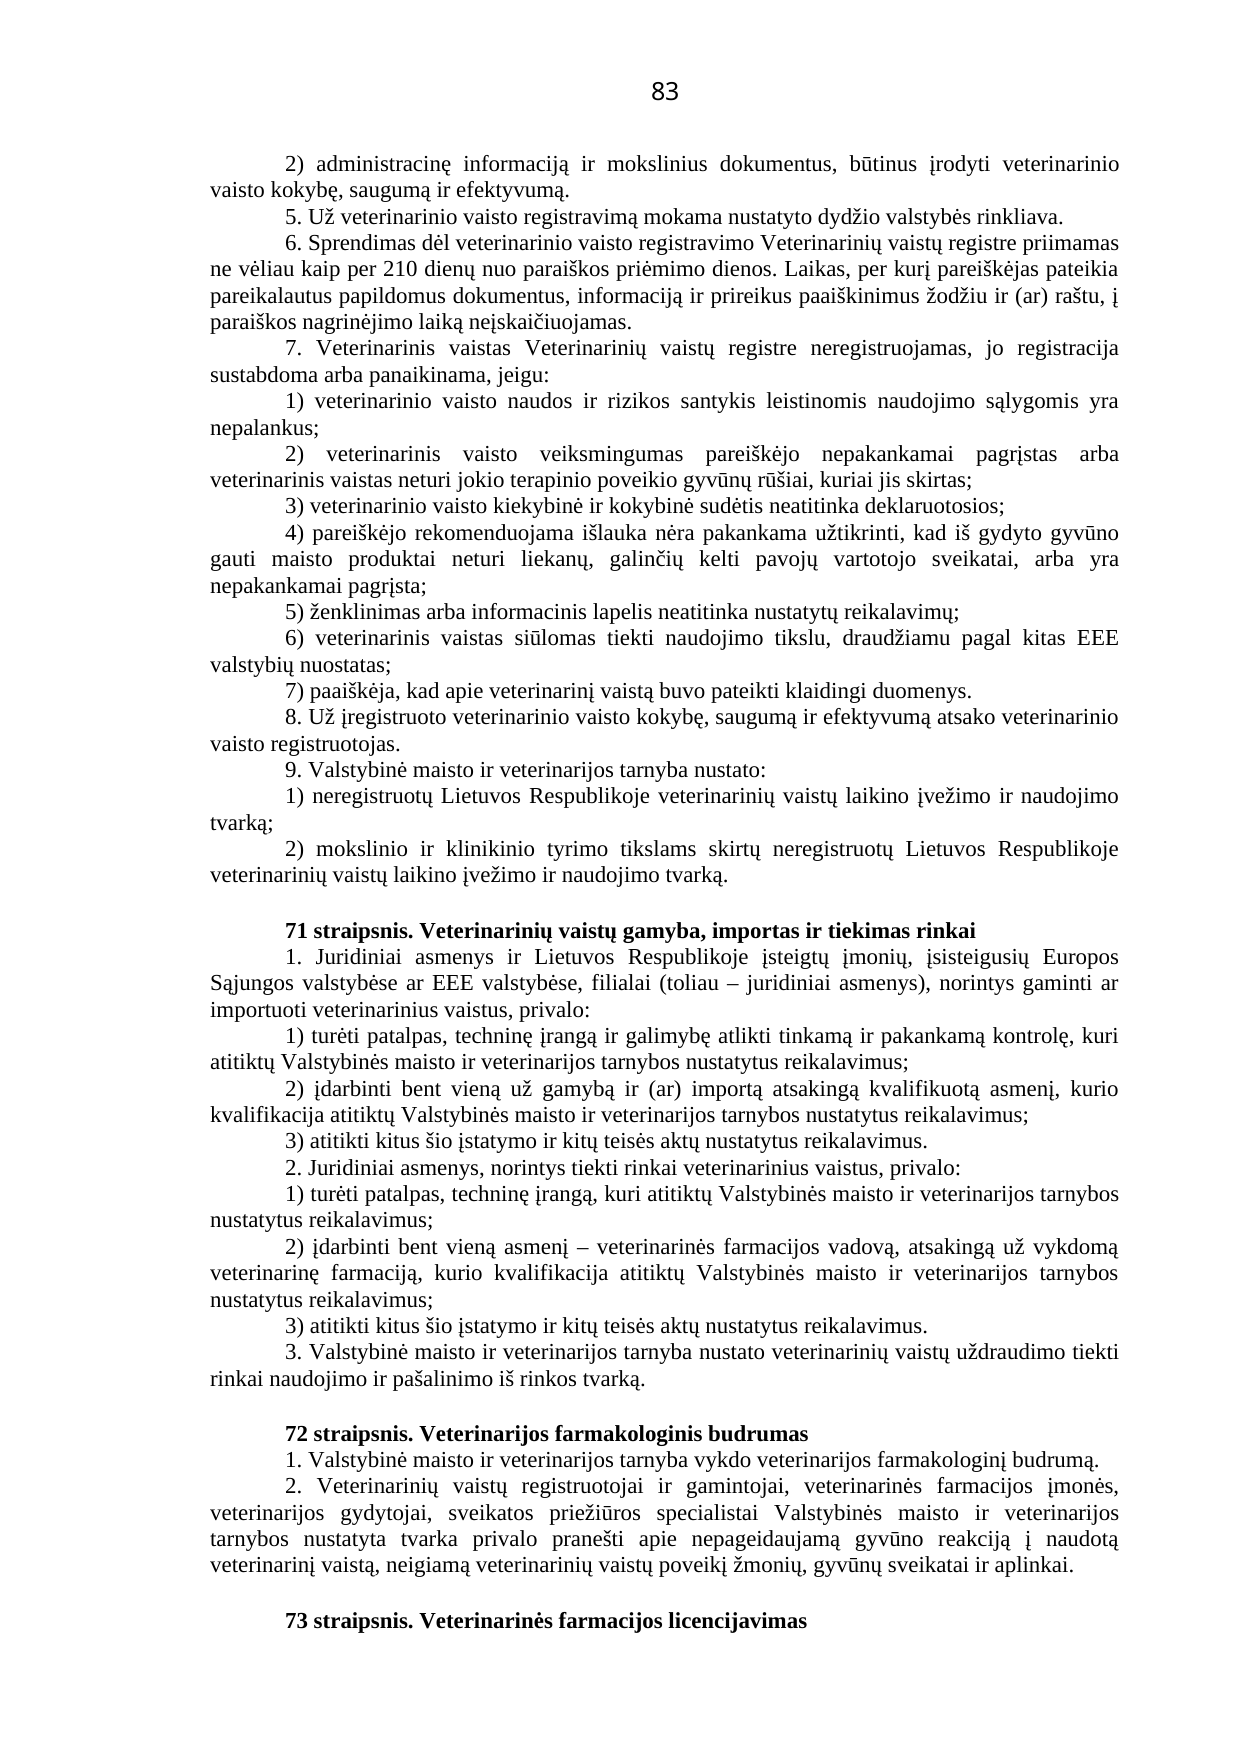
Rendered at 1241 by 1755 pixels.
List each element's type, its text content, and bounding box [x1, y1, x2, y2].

text 1) neregistruotų Lietuvos Respublikoje veterinarinių vaistų laikino įvežimo ir naudojimo tvarką; [210, 782, 1120, 835]
text 2. Veterinarinių vaistų registruotojai ir gamintojai, veterinarinės farmacijos įmonės, veterinarijos gydytojai, sveikatos priežiūros specialistai Valstybinės maisto ir veterinarijos tarnybos nustatyta tvarka privalo pranešti apie nepageidaujamą gyvūno reakciją į naudotą veterinarinį vaistą, neigiamą veterinarinių vaistų poveikį žmonių, gyvūnų sveikatai ir aplinkai. [210, 1472, 1120, 1578]
text 2) įdarbinti bent vieną asmenį – veterinarinės farmacijos vadovą, atsakingą už vykdomą veterinarinę farmaciją, kurio kvalifikacija atitiktų Valstybinės maisto ir veterinarijos tarnybos nustatytus reikalavimus; [210, 1233, 1120, 1312]
text 2) veterinarinis vaisto veiksmingumas pareiškėjo nepakankamai pagrįstas arba veterinarinis vaistas neturi jokio terapinio poveikio gyvūnų rūšiai, kuriai jis skirtas; [210, 440, 1120, 493]
text 7) paaiškėja, kad apie veterinarinį vaistą buvo pateikti klaidingi duomenys. [210, 677, 1120, 703]
text 3) atitikti kitus šio įstatymo ir kitų teisės aktų nustatytus reikalavimus. [210, 1312, 1120, 1338]
text 73 straipsnis. Veterinarinės farmacijos licencijavimas [210, 1607, 1120, 1633]
text 1) veterinarinio vaisto naudos ir rizikos santykis leistinomis naudojimo sąlygomis yra nepalankus; [210, 387, 1120, 440]
text 9. Valstybinė maisto ir veterinarijos tarnyba nustato: [210, 756, 1120, 782]
text 2) mokslinio ir klinikinio tyrimo tikslams skirtų neregistruotų Lietuvos Respublikoje veterinarinių vaistų laikino įvežimo ir naudojimo tvarką. [210, 835, 1120, 888]
text 6. Sprendimas dėl veterinarinio vaisto registravimo Veterinarinių vaistų registre priimamas ne vėliau kaip per 210 dienų nuo paraiškos priėmimo dienos. Laikas, per kurį pareiškėjas pateikia pareikalautus papildomus dokumentus, informaciją ir prireikus paaiškinimus žodžiu ir (ar) raštu, į paraiškos nagrinėjimo laiką neįskaičiuojamas. [210, 229, 1120, 334]
text 72 straipsnis. Veterinarijos farmakologinis budrumas [210, 1420, 1120, 1446]
text 3) veterinarinio vaisto kiekybinė ir kokybinė sudėtis neatitinka deklaruotosios; [210, 493, 1120, 519]
text 8. Už įregistruoto veterinarinio vaisto kokybę, saugumą ir efektyvumą atsako veterinarinio vaisto registruotojas. [210, 703, 1120, 756]
text 6) veterinarinis vaistas siūlomas tiekti naudojimo tikslu, draudžiamu pagal kitas EEE valstybių nuostatas; [210, 624, 1120, 677]
text 2) įdarbinti bent vieną už gamybą ir (ar) importą atsakingą kvalifikuotą asmenį, kurio kvalifikacija atitiktų Valstybinės maisto ir veterinarijos tarnybos nustatytus reikalavimus; [210, 1075, 1120, 1127]
text 4) pareiškėjo rekomenduojama išlauka nėra pakankama užtikrinti, kad iš gydyto gyvūno gauti maisto produktai neturi liekanų, galinčių kelti pavojų vartotojo sveikatai, arba yra nepakankamai pagrįsta; [210, 519, 1120, 598]
text 5. Už veterinarinio vaisto registravimą mokama nustatyto dydžio valstybės rinkliava. [210, 203, 1120, 229]
text 1) turėti patalpas, techninę įrangą, kuri atitiktų Valstybinės maisto ir veterinarijos tarnybos nustatytus reikalavimus; [210, 1180, 1120, 1233]
text 3) atitikti kitus šio įstatymo ir kitų teisės aktų nustatytus reikalavimus. [210, 1127, 1120, 1154]
text 1. Juridiniai asmenys ir Lietuvos Respublikoje įsteigtų įmonių, įsisteigusių Europos Sąjungos valstybėse ar EEE valstybėse, filialai (toliau – juridiniai asmenys), norintys gaminti ar importuoti veterinarinius vaistus, privalo: [210, 943, 1120, 1022]
text 7. Veterinarinis vaistas Veterinarinių vaistų registre neregistruojamas, jo registracija sustabdoma arba panaikinama, jeigu: [210, 334, 1120, 387]
text 1. Valstybinė maisto ir veterinarijos tarnyba vykdo veterinarijos farmakologinį budrumą. [210, 1446, 1120, 1472]
text 71 straipsnis. Veterinarinių vaistų gamyba, importas ir tiekimas rinkai [210, 917, 1120, 943]
text 2) administracinę informaciją ir mokslinius dokumentus, būtinus įrodyti veterinarinio vaisto kokybę, saugumą ir efektyvumą. [210, 150, 1120, 203]
text 2. Juridiniai asmenys, norintys tiekti rinkai veterinarinius vaistus, privalo: [210, 1154, 1120, 1180]
text 5) ženklinimas arba informacinis lapelis neatitinka nustatytų reikalavimų; [210, 598, 1120, 624]
text 1) turėti patalpas, techninę įrangą ir galimybę atlikti tinkamą ir pakankamą kontrolę, kuri atitiktų Valstybinės maisto ir veterinarijos tarnybos nustatytus reikalavimus; [210, 1022, 1120, 1075]
text 3. Valstybinė maisto ir veterinarijos tarnyba nustato veterinarinių vaistų uždraudimo tiekti rinkai naudojimo ir pašalinimo iš rinkos tvarką. [210, 1338, 1120, 1391]
